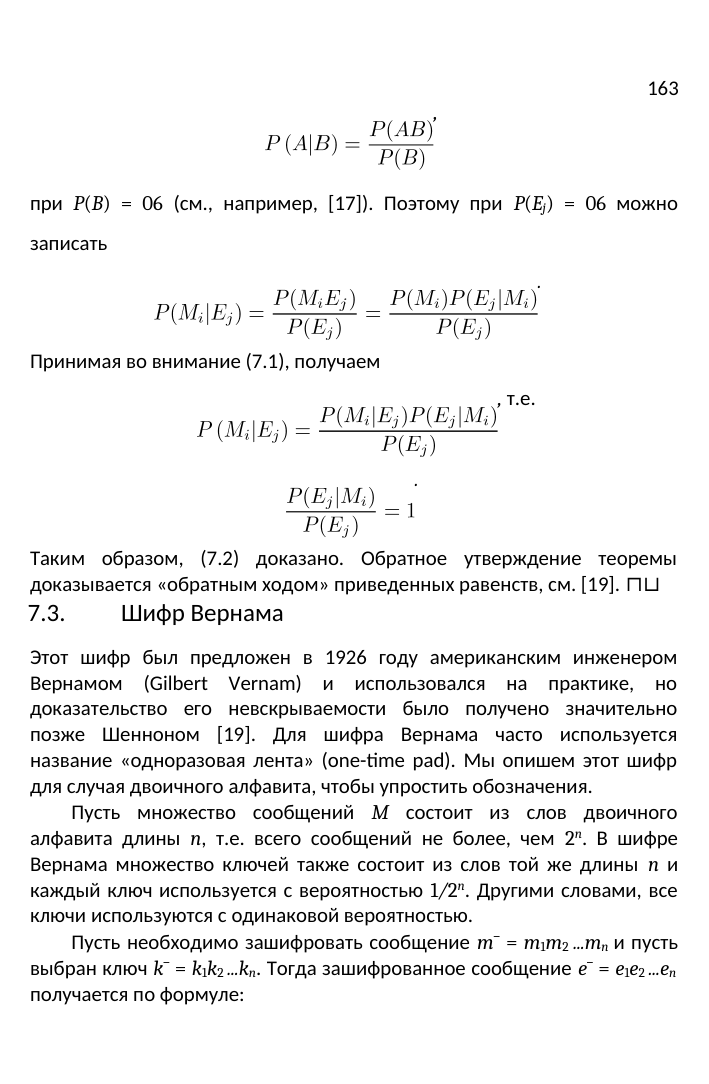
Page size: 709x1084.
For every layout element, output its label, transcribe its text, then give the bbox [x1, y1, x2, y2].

text Пусть необходимо зашифровать сообщение m¯ = m1m2 ...mn и пусть выбран ключ k¯ = k1k2 ...kn. Тогда зашифрованное сообщение e¯ = e1e2 ...en получается по формуле: [30, 929, 678, 1006]
text . [107, 467, 599, 537]
text . [154, 270, 679, 339]
text Этот шифр был предложен в 1926 году американским инженером Вернамом (Gilbert Vernam) и использовался на практике, но доказательство его невскрываемости было получено значительно позже Шенноном [19]. Для шифра Вернама часто используется название «одноразовая лента» (one-time pad). Мы опишем этот шифр для случая двоичного алфавита, чтобы упростить обозначения. [30, 644, 678, 798]
text , [107, 100, 598, 170]
text Принимая во внимание (7.1), получаем [30, 348, 678, 373]
text Пусть множество сообщений M состоит из слов двоичного алфавита длины n, т.е. всего сообщений не более, чем 2n. В шифре Вернама множество ключей также состоит из слов той же длины n и каждый ключ используется с вероятностью 1/2n. Другими словами, все ключи используются с одинаковой вероятностью. [30, 799, 678, 928]
text , т.е. [30, 385, 538, 456]
text Таким образом, (7.2) доказано. Обратное утверждение теоремы доказывается «обратным ходом» приведенных равенств, см. [19]. ⊓⊔ [30, 545, 678, 597]
text 7.3. Шифр Вернама [27, 598, 679, 628]
text при P(B) = 06 (см., например, [17]). Поэтому при P(Ej) = 06 можно записать [30, 190, 678, 255]
